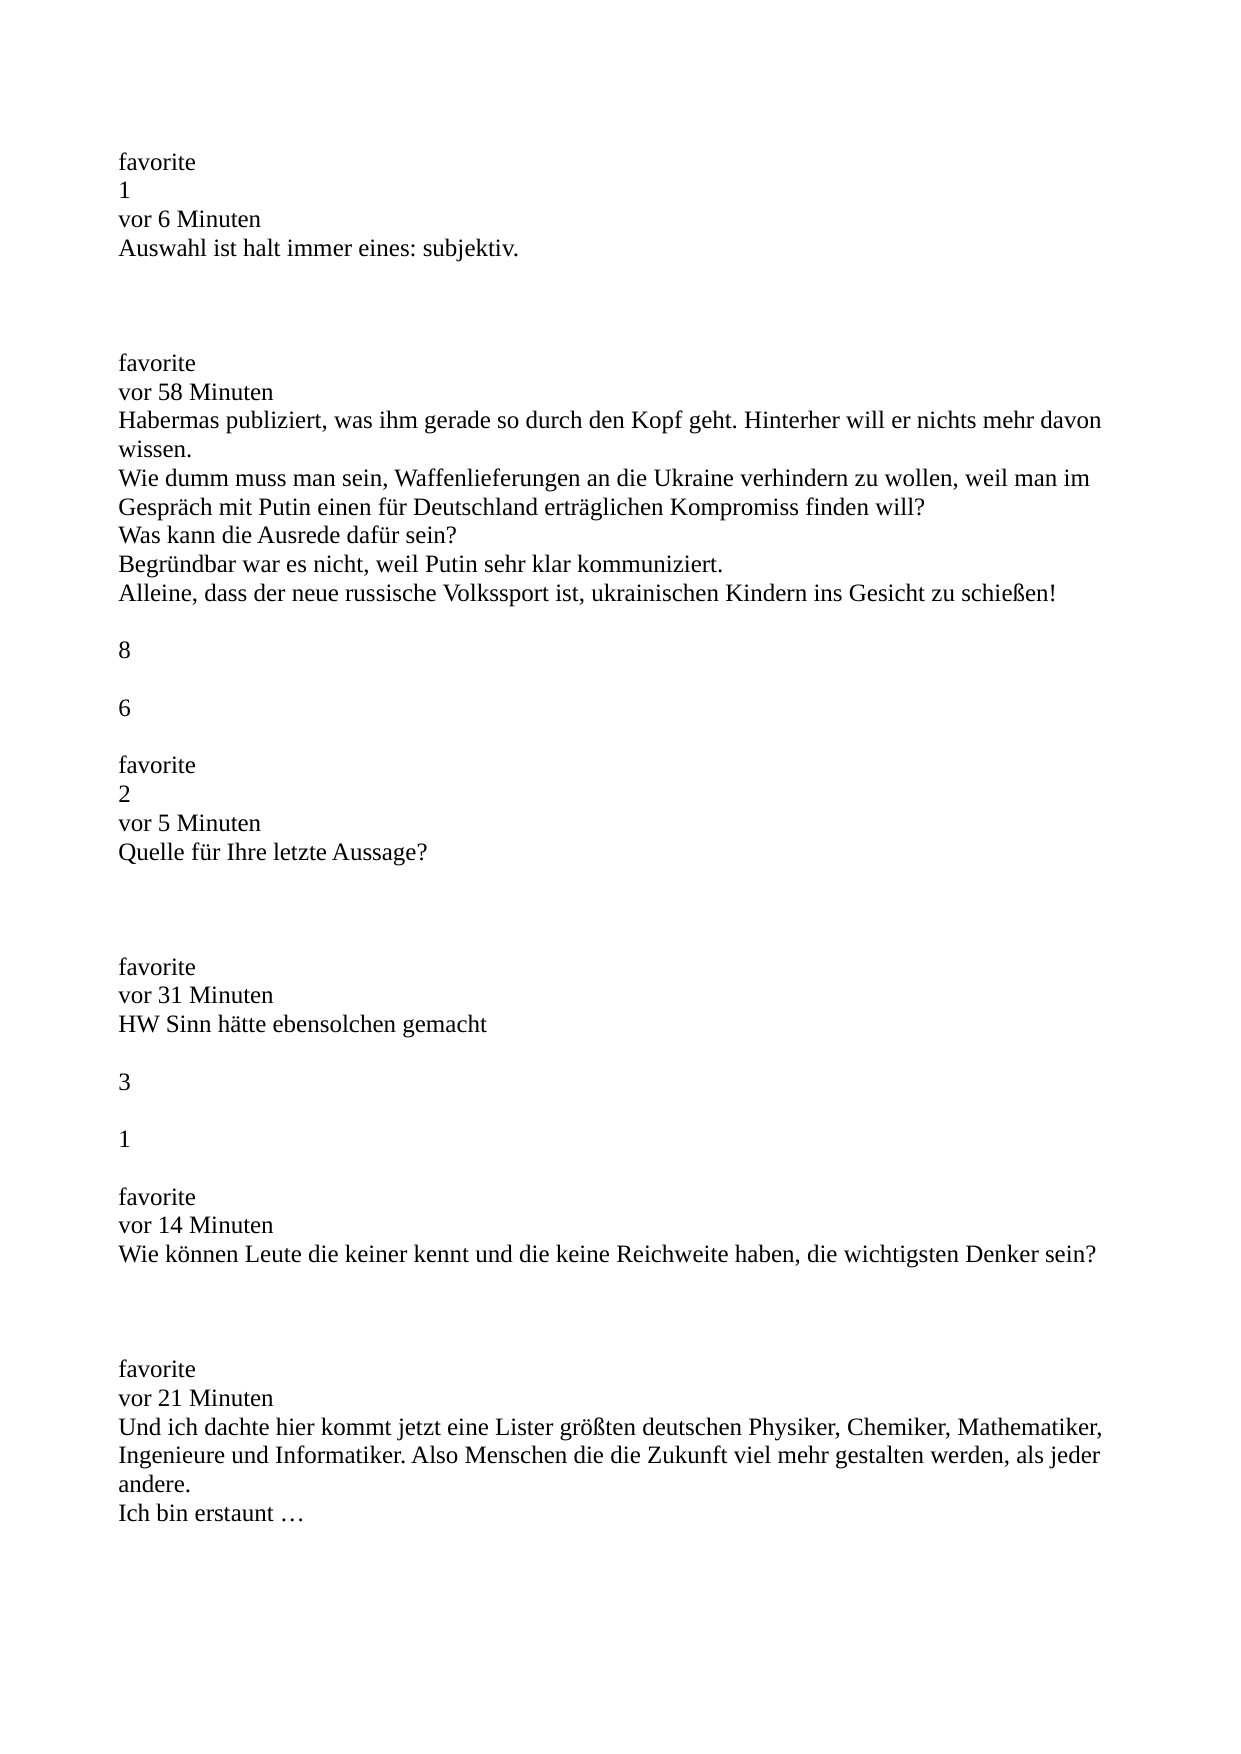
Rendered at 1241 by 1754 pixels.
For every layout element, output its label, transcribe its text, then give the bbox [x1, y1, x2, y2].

text favorite [118, 1182, 1122, 1211]
text Wie können Leute die keiner kennt und die keine Reichweite haben, die wichtigsten Denker sein? [118, 1239, 1122, 1268]
text 8 [118, 636, 1122, 664]
text Begründbar war es nicht, weil Putin sehr klar kommuniziert. [118, 549, 1122, 578]
text favorite [118, 147, 1122, 176]
text favorite [118, 952, 1122, 981]
text vor 6 Minuten [118, 204, 1122, 233]
text Was kann die Ausrede dafür sein? [118, 521, 1122, 549]
text Habermas publiziert, was ihm gerade so durch den Kopf geht. Hinterher will er nichts mehr davon wissen. [118, 406, 1122, 463]
text favorite [118, 751, 1122, 779]
text favorite [118, 1354, 1122, 1383]
text 1 [118, 176, 1122, 204]
text vor 31 Minuten [118, 981, 1122, 1009]
text vor 21 Minuten [118, 1383, 1122, 1412]
text vor 14 Minuten [118, 1211, 1122, 1239]
text Auswahl ist halt immer eines: subjektiv. [118, 233, 1122, 262]
text 3 [118, 1067, 1122, 1096]
text 1 [118, 1124, 1122, 1153]
text Und ich dachte hier kommt jetzt eine Lister größten deutschen Physiker, Chemiker, Mathematiker, Ingenieure und Informatiker. Also Menschen die die Zukunft viel mehr gestalten werden, als jeder andere. [118, 1412, 1122, 1498]
text 6 [118, 693, 1122, 722]
text Wie dumm muss man sein, Waffenlieferungen an die Ukraine verhindern zu wollen, weil man im Gespräch mit Putin einen für Deutschland erträglichen Kompromiss finden will? [118, 463, 1122, 521]
text Alleine, dass der neue russische Volkssport ist, ukrainischen Kindern ins Gesicht zu schießen! [118, 578, 1122, 607]
text vor 58 Minuten [118, 377, 1122, 406]
text Quelle für Ihre letzte Aussage? [118, 837, 1122, 866]
text favorite [118, 348, 1122, 377]
text HW Sinn hätte ebensolchen gemacht [118, 1009, 1122, 1038]
text vor 5 Minuten [118, 808, 1122, 837]
text 2 [118, 779, 1122, 808]
text Ich bin erstaunt … [118, 1498, 1122, 1527]
